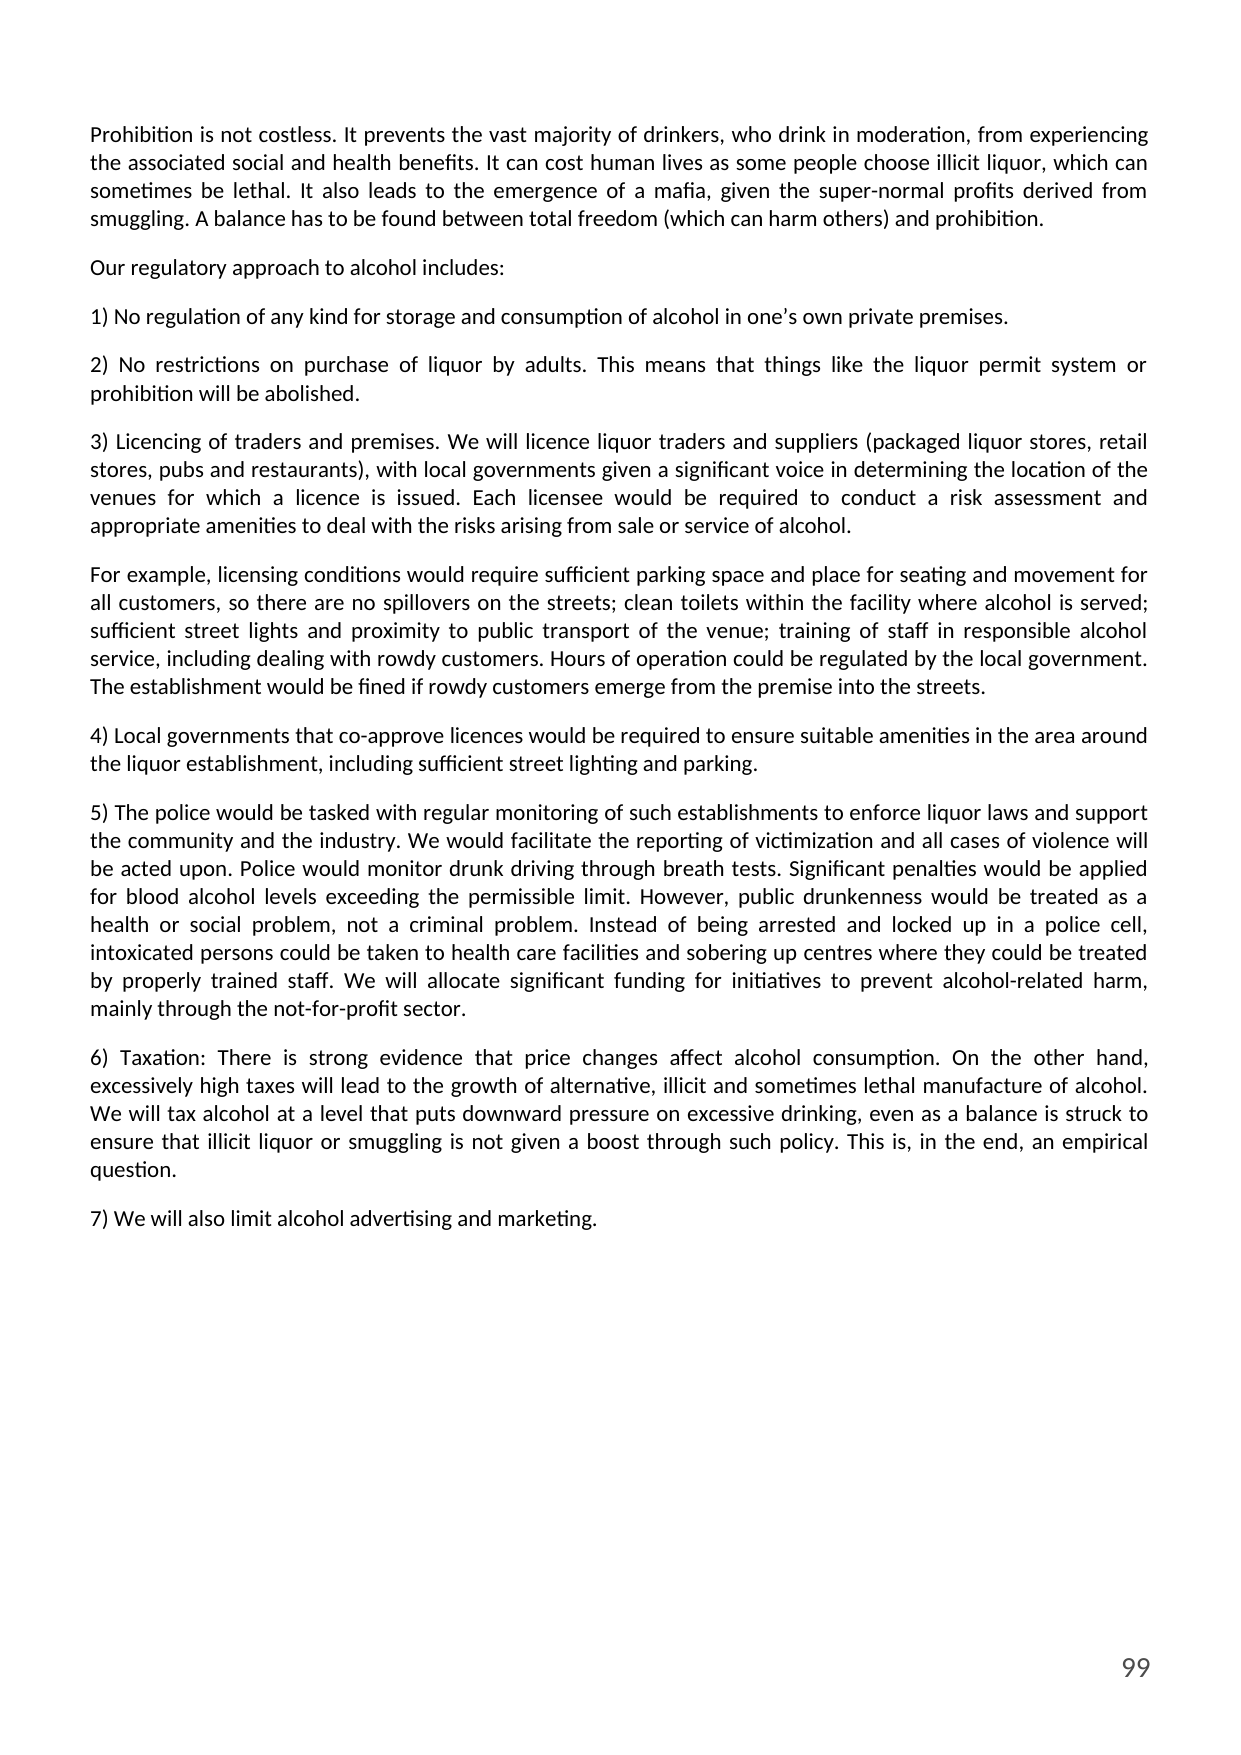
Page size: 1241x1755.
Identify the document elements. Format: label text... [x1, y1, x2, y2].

text 3) Licencing of traders and premises. We will licence liquor traders and suppliers (packaged liquor stores, retail stores, pubs and restaurants), with local governments given a significant voice in determining the location of the venues for which a licence is issued. Each licensee would be required to conduct a risk assessment and appropriate amenities to deal with the risks arising from sale or service of alcohol. [90, 427, 1150, 539]
text For example, licensing conditions would require sufficient parking space and place for seating and movement for all customers, so there are no spillovers on the streets; clean toilets within the facility where alcohol is served; sufficient street lights and proximity to public transport of the venue; training of staff in responsible alcohol service, including dealing with rowdy customers. Hours of operation could be regulated by the local government. The establishment would be fined if rowdy customers emerge from the premise into the streets. [90, 560, 1150, 701]
text 1) No regulation of any kind for storage and consumption of alcohol in one’s own private premises. [90, 302, 1150, 330]
text 2) No restrictions on purchase of liquor by adults. This means that things like the liquor permit system or prohibition will be abolished. [90, 351, 1150, 407]
text Our regulatory approach to alcohol includes: [90, 253, 1150, 281]
text 6) Taxation: There is strong evidence that price changes affect alcohol consumption. On the other hand, excessively high taxes will lead to the growth of alternative, illicit and sometimes lethal manufacture of alcohol. We will tax alcohol at a level that puts downward pressure on excessive drinking, even as a balance is struck to ensure that illicit liquor or smuggling is not given a boost through such policy. This is, in the end, an empirical question. [90, 1043, 1150, 1183]
text 7) We will also limit alcohol advertising and marketing. [90, 1204, 1150, 1232]
text 5) The police would be tasked with regular monitoring of such establishments to enforce liquor laws and support the community and the industry. We would facilitate the reporting of victimization and all cases of violence will be acted upon. Police would monitor drunk driving through breath tests. Significant penalties would be applied for blood alcohol levels exceeding the permissible limit. However, public drunkenness would be treated as a health or social problem, not a criminal problem. Instead of being arrested and locked up in a police cell, intoxicated persons could be taken to health care facilities and sobering up centres where they could be treated by properly trained staff. We will allocate significant funding for initiatives to prevent alcohol-related harm, mainly through the not-for-profit sector. [90, 798, 1150, 1022]
text Prohibition is not costless. It prevents the vast majority of drinkers, who drink in moderation, from experiencing the associated social and health benefits. It can cost human lives as some people choose illicit liquor, which can sometimes be lethal. It also leads to the emergence of a mafia, given the super-normal profits derived from smuggling. A balance has to be found between total freedom (which can harm others) and prohibition. [90, 120, 1150, 232]
text 4) Local governments that co-approve licences would be required to ensure suitable amenities in the area around the liquor establishment, including sufficient street lighting and parking. [90, 721, 1150, 777]
